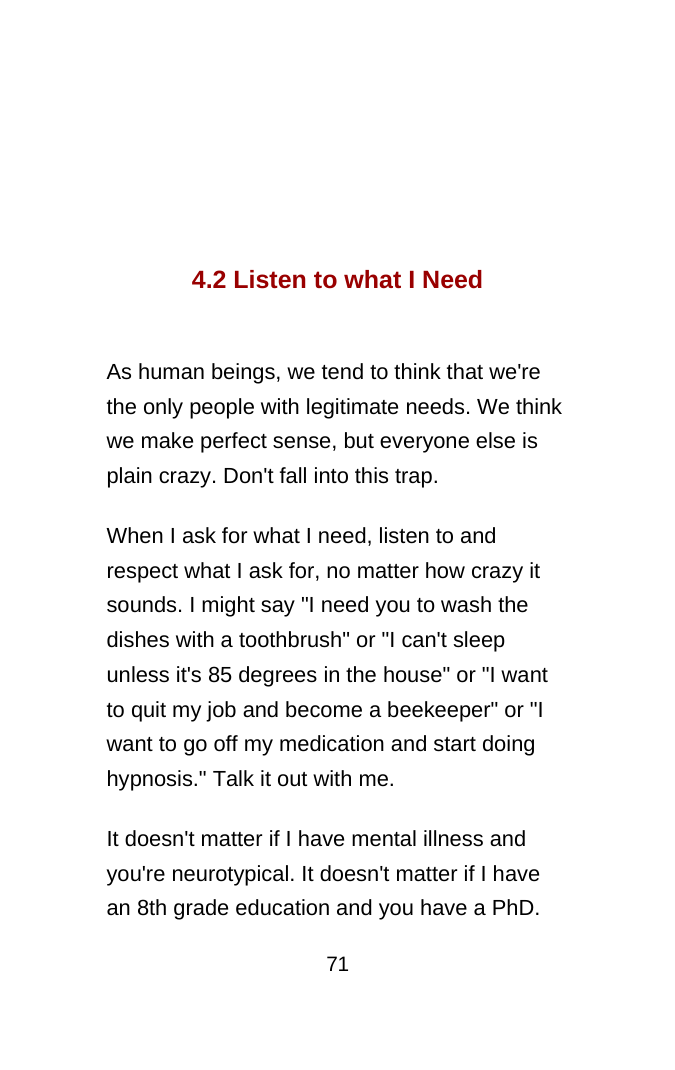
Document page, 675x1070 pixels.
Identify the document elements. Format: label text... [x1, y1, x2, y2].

text It doesn't matter if I have mental illness and you're neurotypical. It doesn't matter if I have an 8th grade education and you have a PhD. [106, 826, 568, 920]
text When I ask for what I need, listen to and respect what I ask for, no matter how crazy it sounds. I might say "I need you to wash the dishes with a toothbrush" or "I can't sleep unless it's 85 degrees in the house" or "I want to quit my job and become a beekeeper" or "I want to go off my medication and start doing hypnosis." Talk it out with me. [106, 523, 568, 791]
text As human beings, we tend to think that we're the only people with legitimate needs. We think we make perfect sense, but everyone else is plain crazy. Don't fall into this trap. [106, 359, 568, 488]
subtitle 4.2 Listen to what I Need [106, 265, 568, 293]
